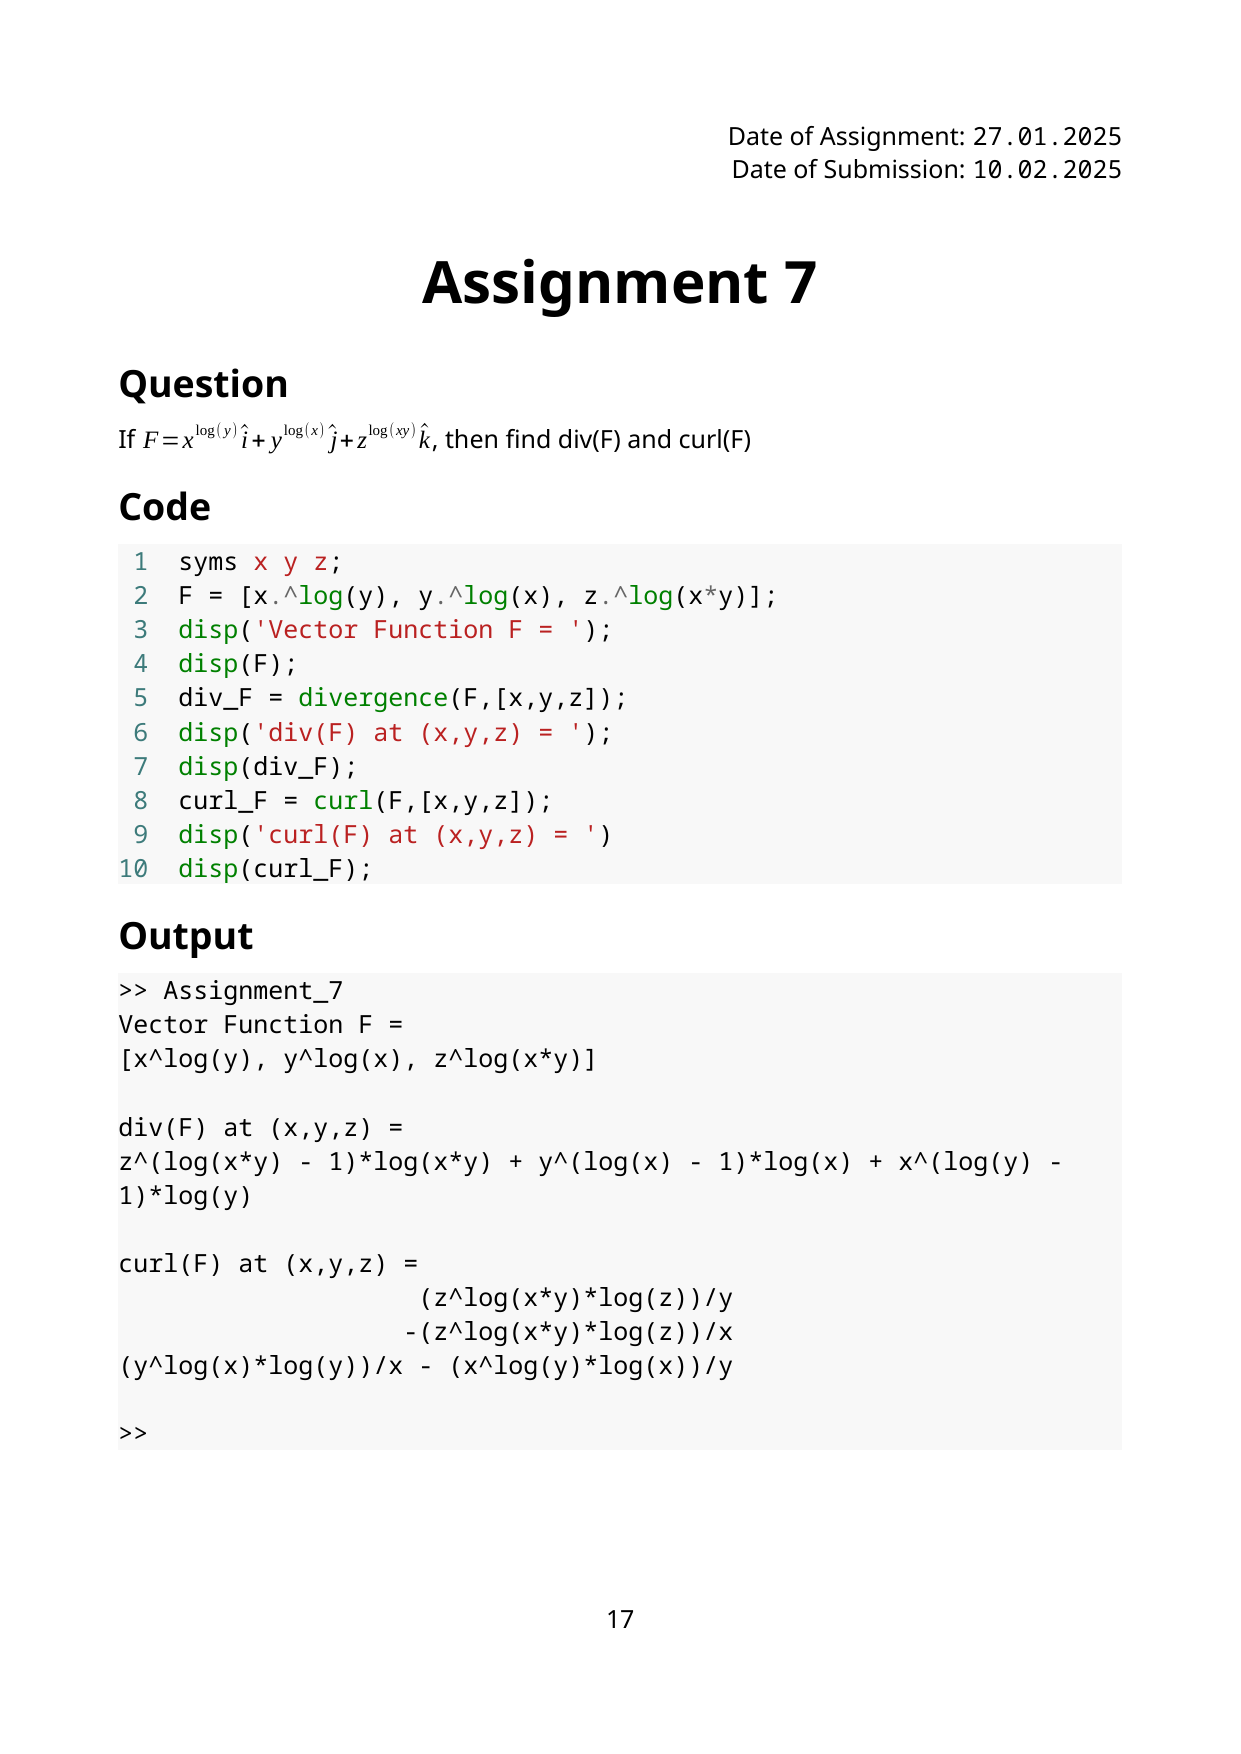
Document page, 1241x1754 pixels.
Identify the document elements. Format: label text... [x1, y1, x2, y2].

text 6 disp('div(F) at (x,y,z) = '); [118, 714, 1122, 748]
text 10 disp(curl_F); [118, 850, 1122, 884]
text 3 disp('Vector Function F = '); [118, 612, 1122, 646]
text z^(log(x*y) - 1)*log(x*y) + y^(log(x) - 1)*log(x) + x^(log(y) - 1)*log(y) [118, 1143, 1122, 1211]
text >> [118, 1416, 1122, 1450]
text -(z^log(x*y)*log(z))/x [118, 1314, 1122, 1348]
text (z^log(x*y)*log(z))/y [118, 1279, 1122, 1314]
text (y^log(x)*log(y))/x - (x^log(y)*log(x))/y [118, 1348, 1122, 1382]
subtitle Code [118, 480, 1122, 531]
subtitle Output [118, 909, 1122, 961]
text 4 disp(F); [118, 646, 1122, 680]
text div(F) at (x,y,z) = [118, 1109, 1122, 1143]
title Assignment 7 [118, 241, 1122, 320]
text 8 curl_F = curl(F,[x,y,z]); [118, 782, 1122, 816]
text 2 F = [x.^log(y), y.^log(x), z.^log(x*y)]; [118, 578, 1122, 612]
text Vector Function F = [118, 1007, 1122, 1041]
text [x^log(y), y^log(x), z^log(x*y)] [118, 1041, 1122, 1075]
text 1 syms x y z; [118, 544, 1122, 578]
text 5 div_F = divergence(F,[x,y,z]); [118, 680, 1122, 714]
text If , then find div(F) and curl(F) [118, 421, 1122, 455]
text 7 disp(div_F); [118, 748, 1122, 782]
text curl(F) at (x,y,z) = [118, 1246, 1122, 1279]
text 9 disp('curl(F) at (x,y,z) = ') [118, 816, 1122, 850]
text >> Assignment_7 [118, 973, 1122, 1007]
subtitle Question [118, 358, 1122, 409]
